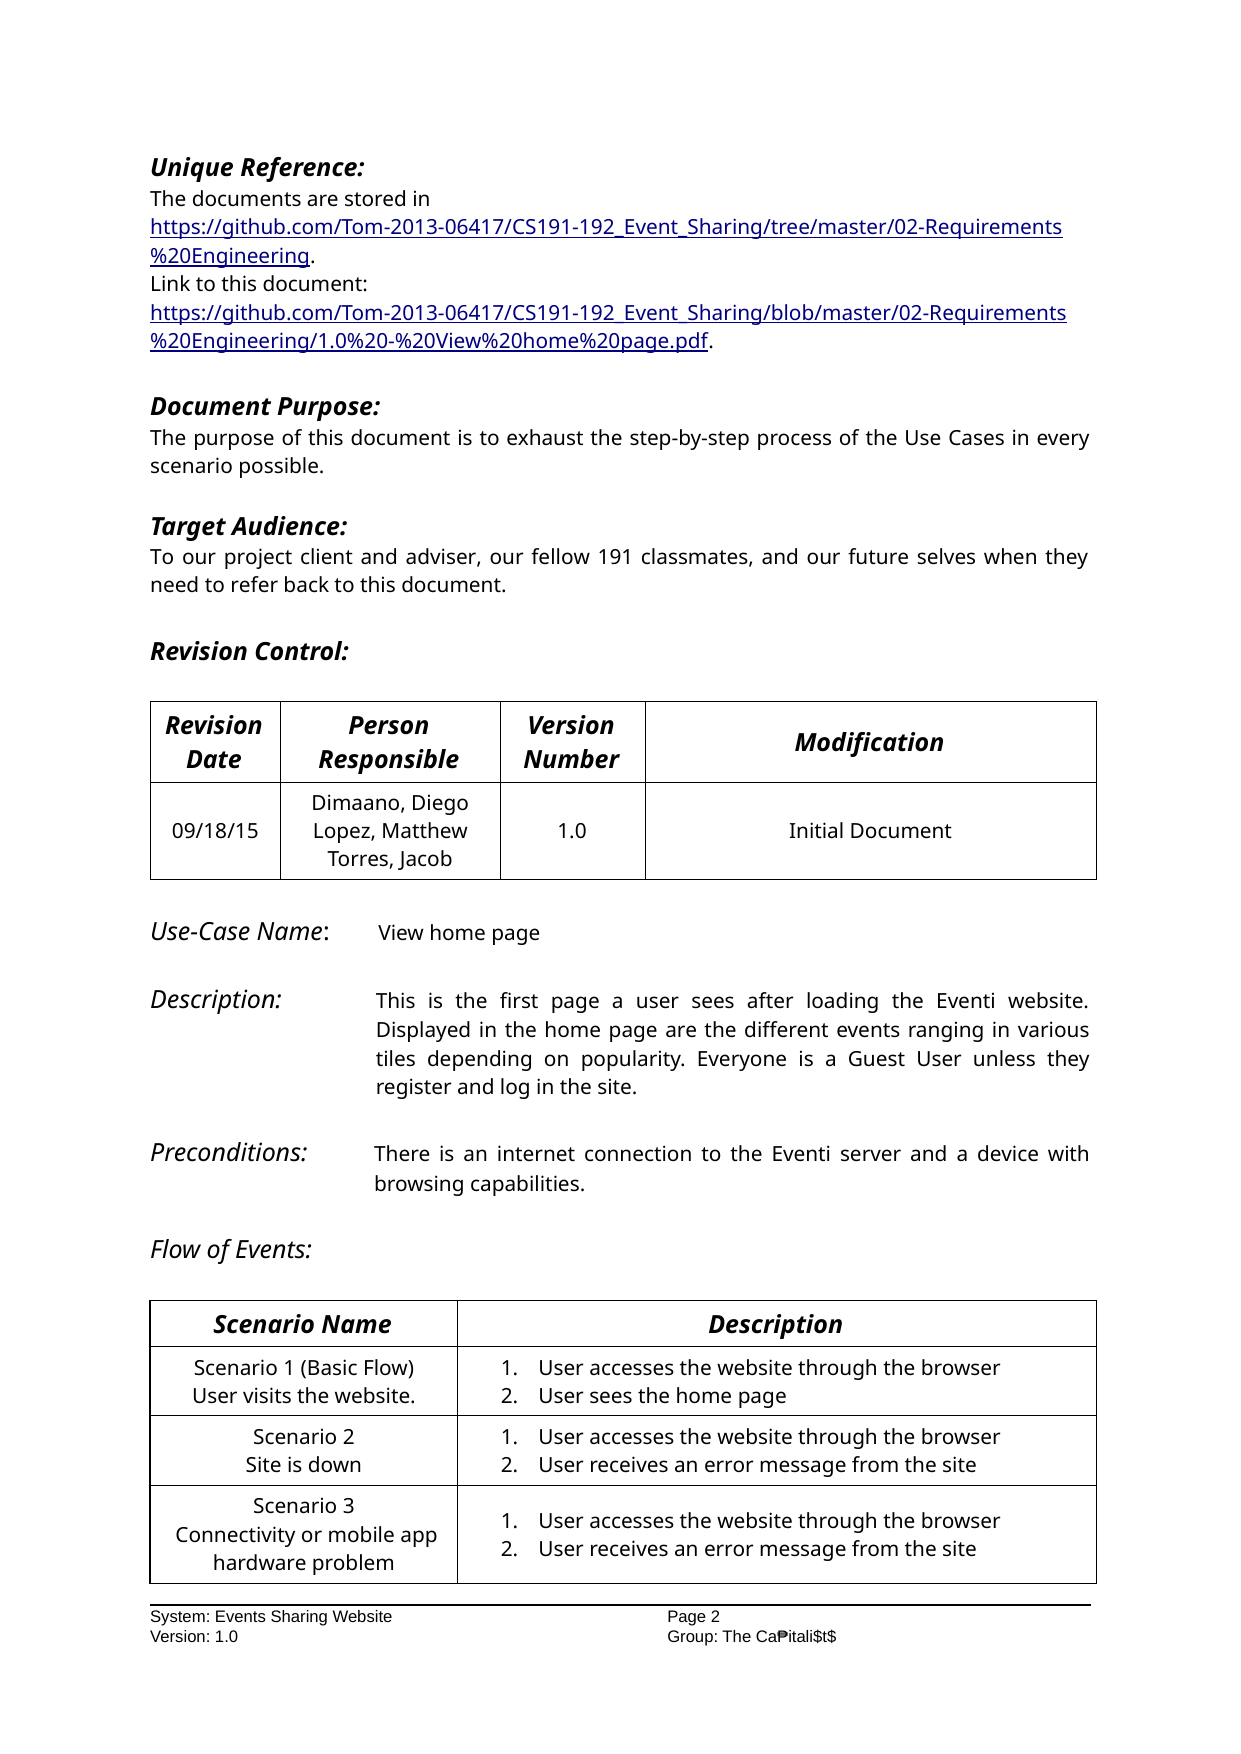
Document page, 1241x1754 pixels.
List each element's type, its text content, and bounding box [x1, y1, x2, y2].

text Flow of Events: [150, 1231, 1091, 1265]
subtitle Target Audience: [150, 508, 1091, 542]
text Description: This is the first page a user sees after loading the Eventi website. Displayed in the home page are the different events ranging in various tiles depending on popularity. Everyone is a Guest User unless they register and log in the site. [150, 981, 1091, 1101]
table_cell 1.0 [501, 783, 645, 879]
text Use-Case Name: View home page [150, 913, 1091, 947]
subtitle Revision Control: [150, 633, 1091, 667]
subtitle The purpose of this document is to exhaust the step-by-step process of the Use Cases in every scenario possible. [150, 423, 1091, 480]
table_cell Scenario 3 Connectivity or mobile app hardware problem [151, 1486, 457, 1583]
table_cell Scenario 1 (Basic Flow) User visits the website. [151, 1347, 457, 1415]
text To our project client and adviser, our fellow 191 classmates, and our future selves when they need to refer back to this document. [150, 542, 1091, 599]
table_cell Dimaano, Diego Lopez, Matthew Torres, Jacob [281, 783, 500, 879]
table_cell User accesses the website through the browser User receives an error message from the site [458, 1486, 1096, 1583]
table_cell Initial Document [646, 783, 1096, 879]
table_header Description [458, 1301, 1096, 1346]
table_header Revision Date [151, 702, 280, 781]
text Preconditions: There is an internet connection to the Eventi server and a device with browsing capabilities. [150, 1135, 1091, 1197]
table_cell 09/18/15 [151, 783, 280, 879]
table_header Version Number [501, 702, 645, 781]
table_header Scenario Name [151, 1301, 457, 1346]
table_header Person Responsible [281, 702, 500, 781]
table_header Modification [646, 702, 1096, 781]
subtitle The documents are stored in https://github.com/Tom-2013-06417/CS191-192_Event_Sharing/tree/master/02-Requirements%20Engineering. [150, 184, 1091, 269]
table_cell User accesses the website through the browser User sees the home page [458, 1347, 1096, 1415]
table_cell Scenario 2 Site is down [151, 1416, 457, 1485]
table_cell User accesses the website through the browser User receives an error message from the site [458, 1416, 1096, 1485]
subtitle Document Purpose: [150, 389, 1091, 423]
subtitle Link to this document: https://github.com/Tom-2013-06417/CS191-192_Event_Sharing/blob/master/02-Requirements%20Engineering/1.0%20-%20View%20home%20page.pdf. [150, 269, 1091, 355]
subtitle Unique Reference: [150, 150, 1091, 184]
